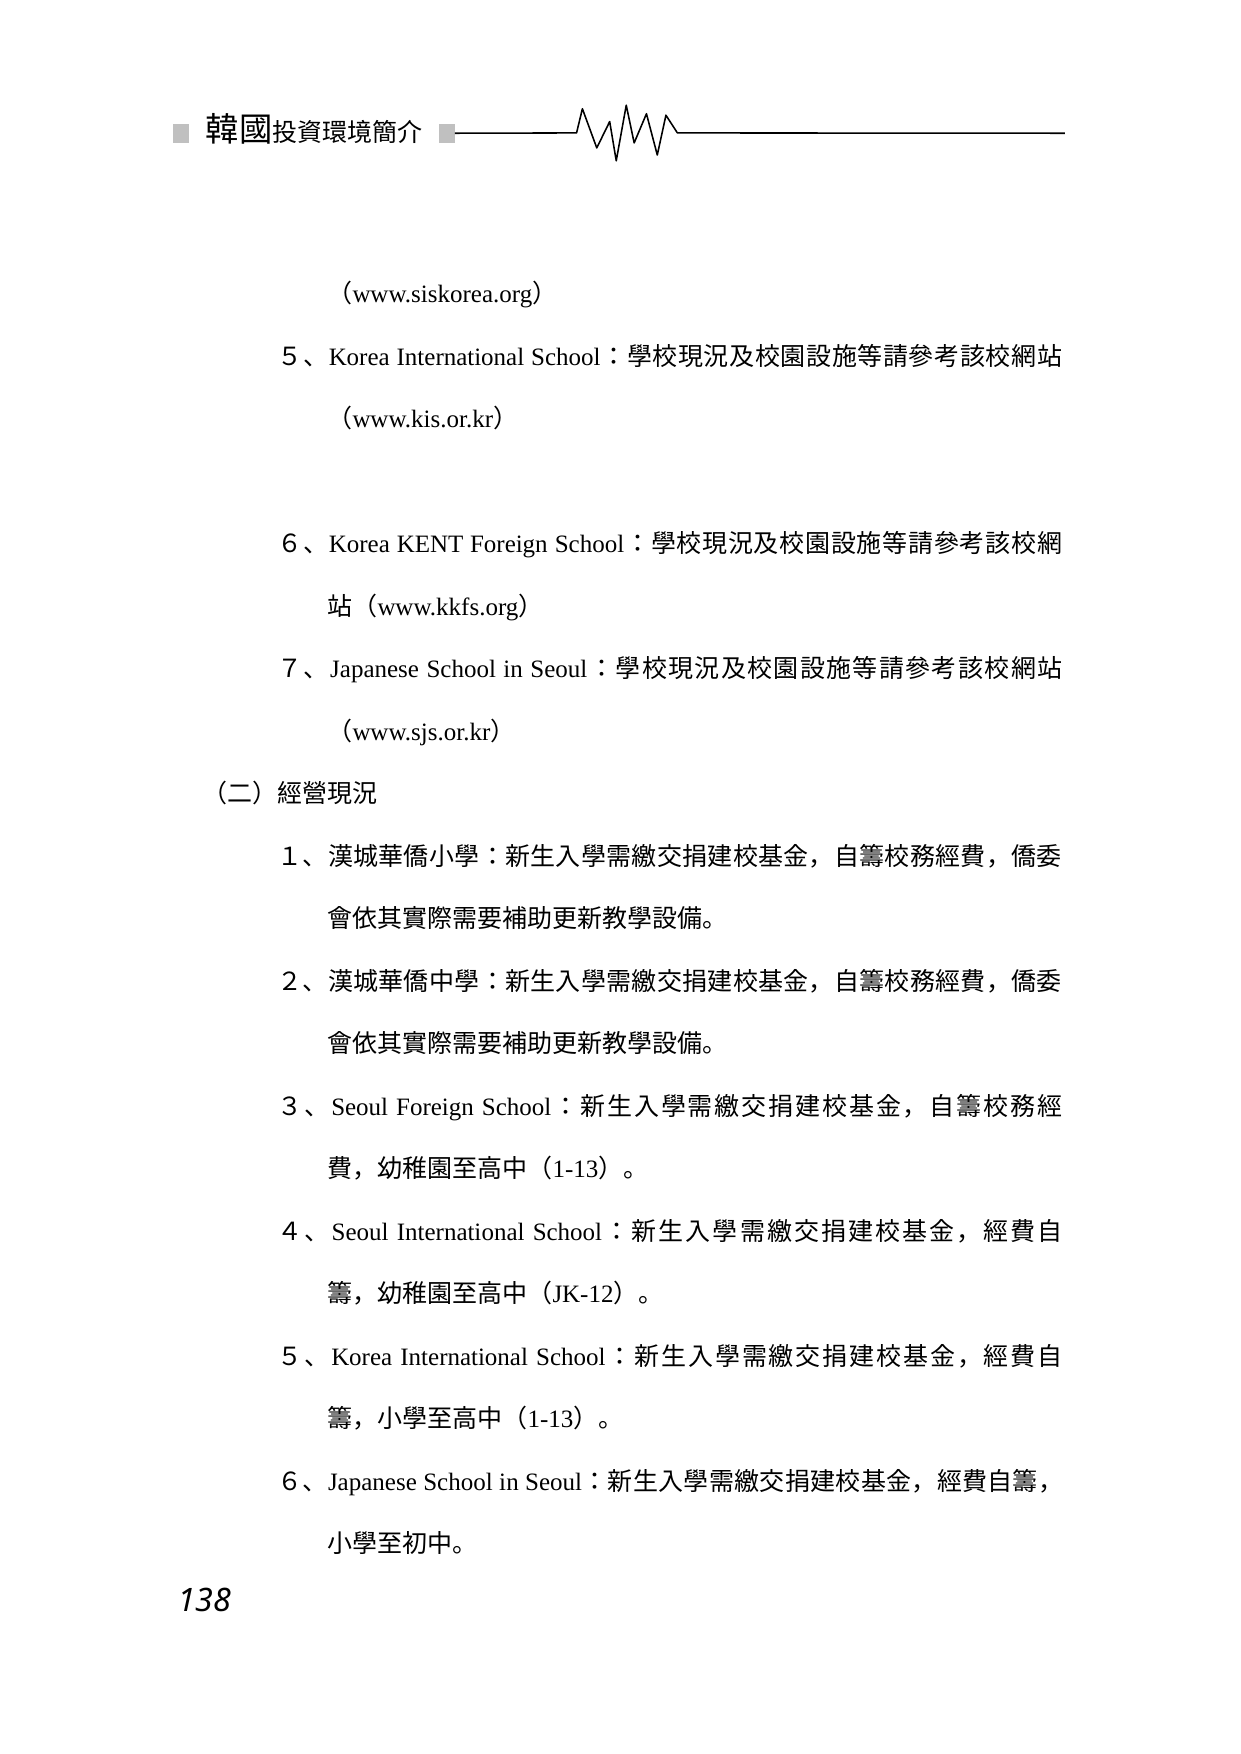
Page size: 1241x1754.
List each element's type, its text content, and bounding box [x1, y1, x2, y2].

text ６、Japanese School in Seoul：新生入學需繳交捐建校基金，經費自籌，小學至初中。 [277, 1438, 1063, 1563]
text １、漢城華僑小學：新生入學需繳交捐建校基金，自籌校務經費，僑委會依其實際需要補助更新教學設備。 [277, 813, 1063, 938]
text ５、Korea International School：新生入學需繳交捐建校基金，經費自籌，小學至高中（1-13）。 [277, 1313, 1063, 1438]
text （二）經營現況 [202, 750, 1063, 813]
text （www.siskorea.org） [277, 250, 1063, 313]
text ３、Seoul Foreign School：新生入學需繳交捐建校基金，自籌校務經費，幼稚園至高中（1-13）。 [277, 1063, 1063, 1188]
text ６、Korea KENT Foreign School：學校現況及校園設施等請參考該校網站（www.kkfs.org） [277, 500, 1063, 625]
text ５、Korea International School：學校現況及校園設施等請參考該校網站（www.kis.or.kr） [277, 313, 1063, 438]
text ２、漢城華僑中學：新生入學需繳交捐建校基金，自籌校務經費，僑委會依其實際需要補助更新教學設備。 [277, 938, 1063, 1063]
text ４、Seoul International School：新生入學需繳交捐建校基金，經費自籌，幼稚園至高中（JK-12）。 [277, 1188, 1063, 1313]
text ７、Japanese School in Seoul：學校現況及校園設施等請參考該校網站（www.sjs.or.kr） [277, 625, 1063, 750]
